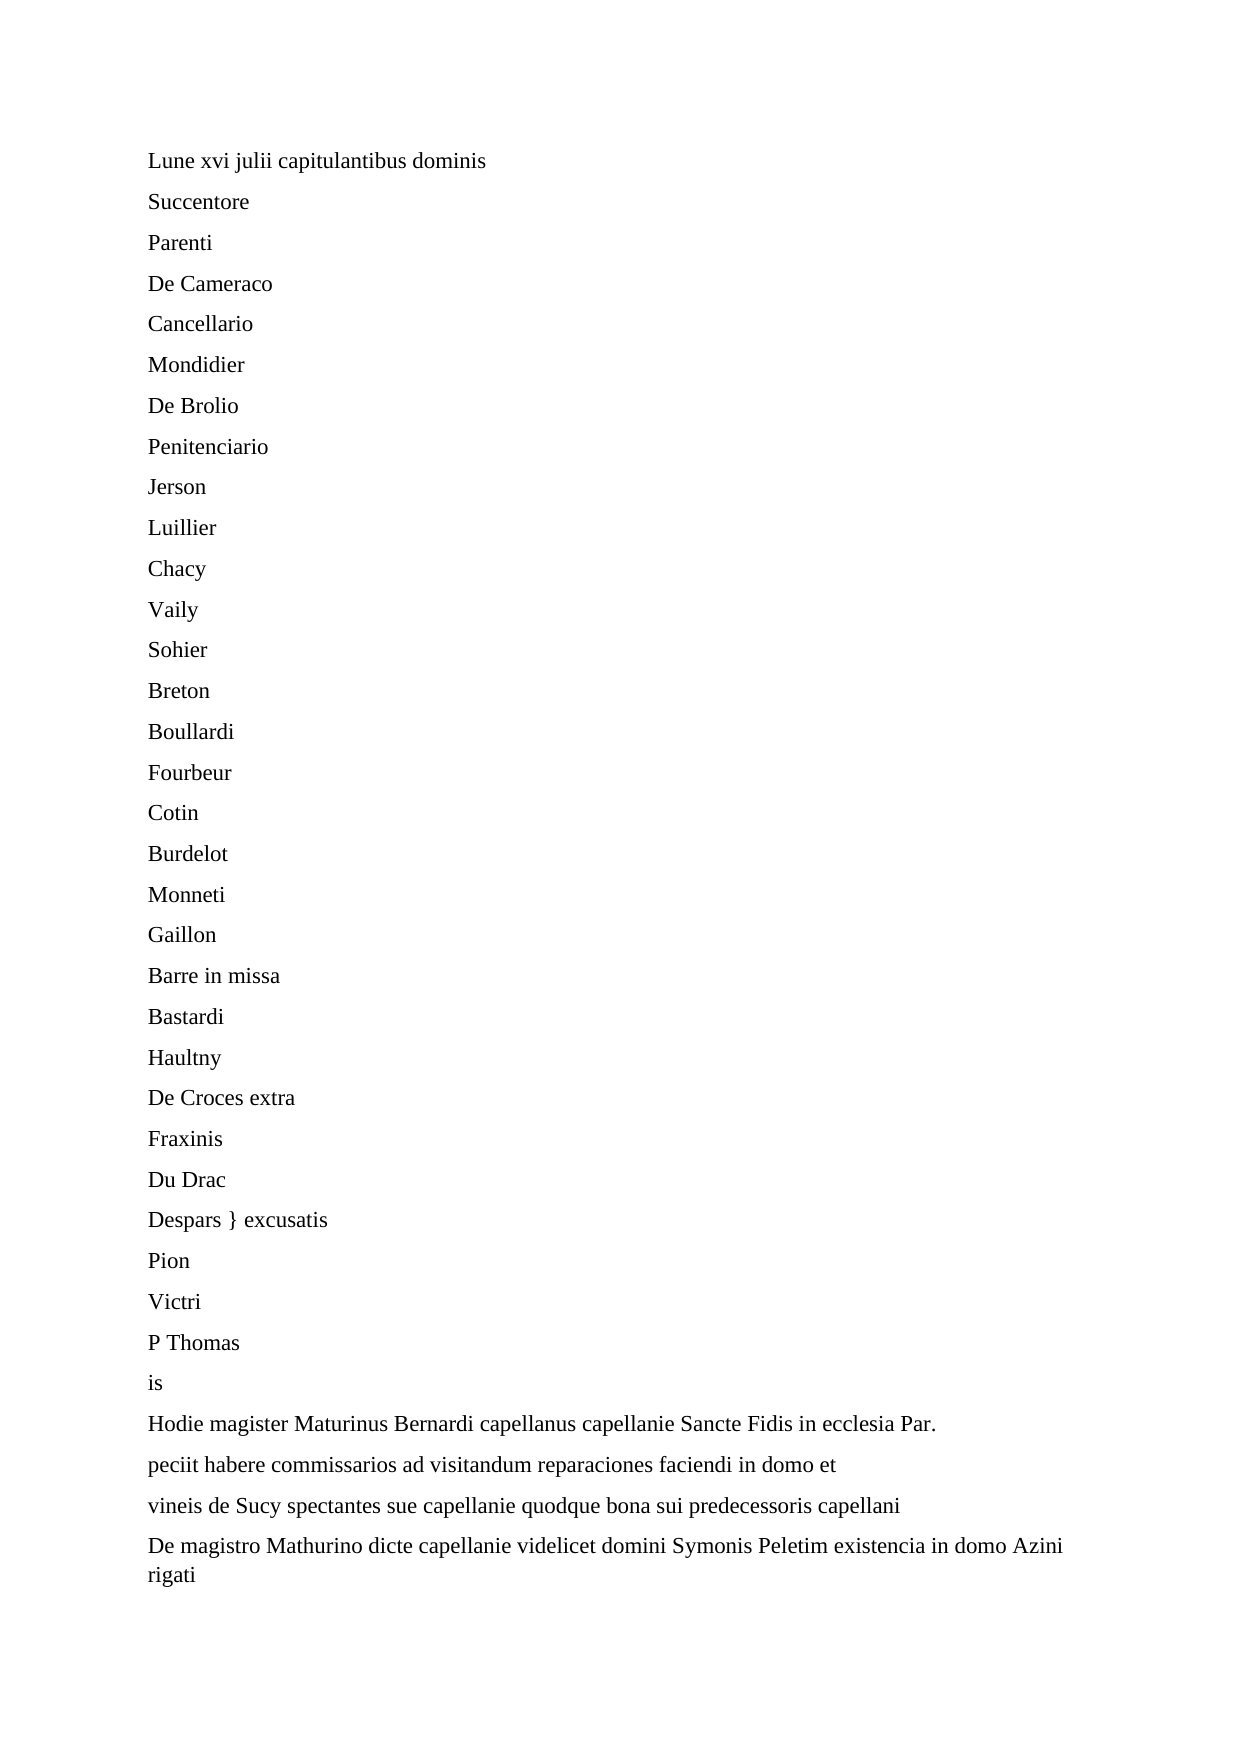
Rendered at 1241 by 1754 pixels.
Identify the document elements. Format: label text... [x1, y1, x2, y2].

text Fourbeur [148, 758, 1093, 785]
text Jerson [148, 473, 1093, 500]
text is [148, 1369, 1093, 1396]
text De Cameraco [148, 270, 1093, 296]
text Breton [148, 677, 1093, 703]
text Chacy [148, 555, 1093, 581]
text Du Drac [148, 1166, 1093, 1192]
text Parenti [148, 229, 1093, 255]
text De Brolio [148, 392, 1093, 418]
text Burdelot [148, 840, 1093, 866]
text Mondidier [148, 351, 1093, 378]
text P Thomas [148, 1329, 1093, 1355]
text Haultny [148, 1044, 1093, 1070]
text Fraxinis [148, 1125, 1093, 1151]
text Succentore [148, 188, 1093, 215]
text vineis de Sucy spectantes sue capellanie quodque bona sui predecessoris capellani [148, 1492, 1093, 1518]
text De Croces extra [148, 1084, 1093, 1111]
text Despars } excusatis [148, 1207, 1093, 1233]
text Penitenciario [148, 433, 1093, 459]
text De magistro Mathurino dicte capellanie videlicet domini Symonis Peletim existencia in domo Azini rigati [148, 1532, 1093, 1588]
text Cotin [148, 799, 1093, 826]
text Cancellario [148, 311, 1093, 337]
text Boullardi [148, 718, 1093, 744]
text Gaillon [148, 921, 1093, 948]
text Victri [148, 1288, 1093, 1314]
text peciit habere commissarios ad visitandum reparaciones faciendi in domo et [148, 1451, 1093, 1477]
text Luillier [148, 514, 1093, 541]
text Monneti [148, 881, 1093, 907]
text Sohier [148, 636, 1093, 663]
text Vaily [148, 596, 1093, 622]
text Lune xvi julii capitulantibus dominis [148, 148, 1093, 174]
text Barre in missa [148, 962, 1093, 988]
text Bastardi [148, 1003, 1093, 1029]
text Pion [148, 1247, 1093, 1274]
text Hodie magister Maturinus Bernardi capellanus capellanie Sancte Fidis in ecclesia Par. [148, 1410, 1093, 1437]
